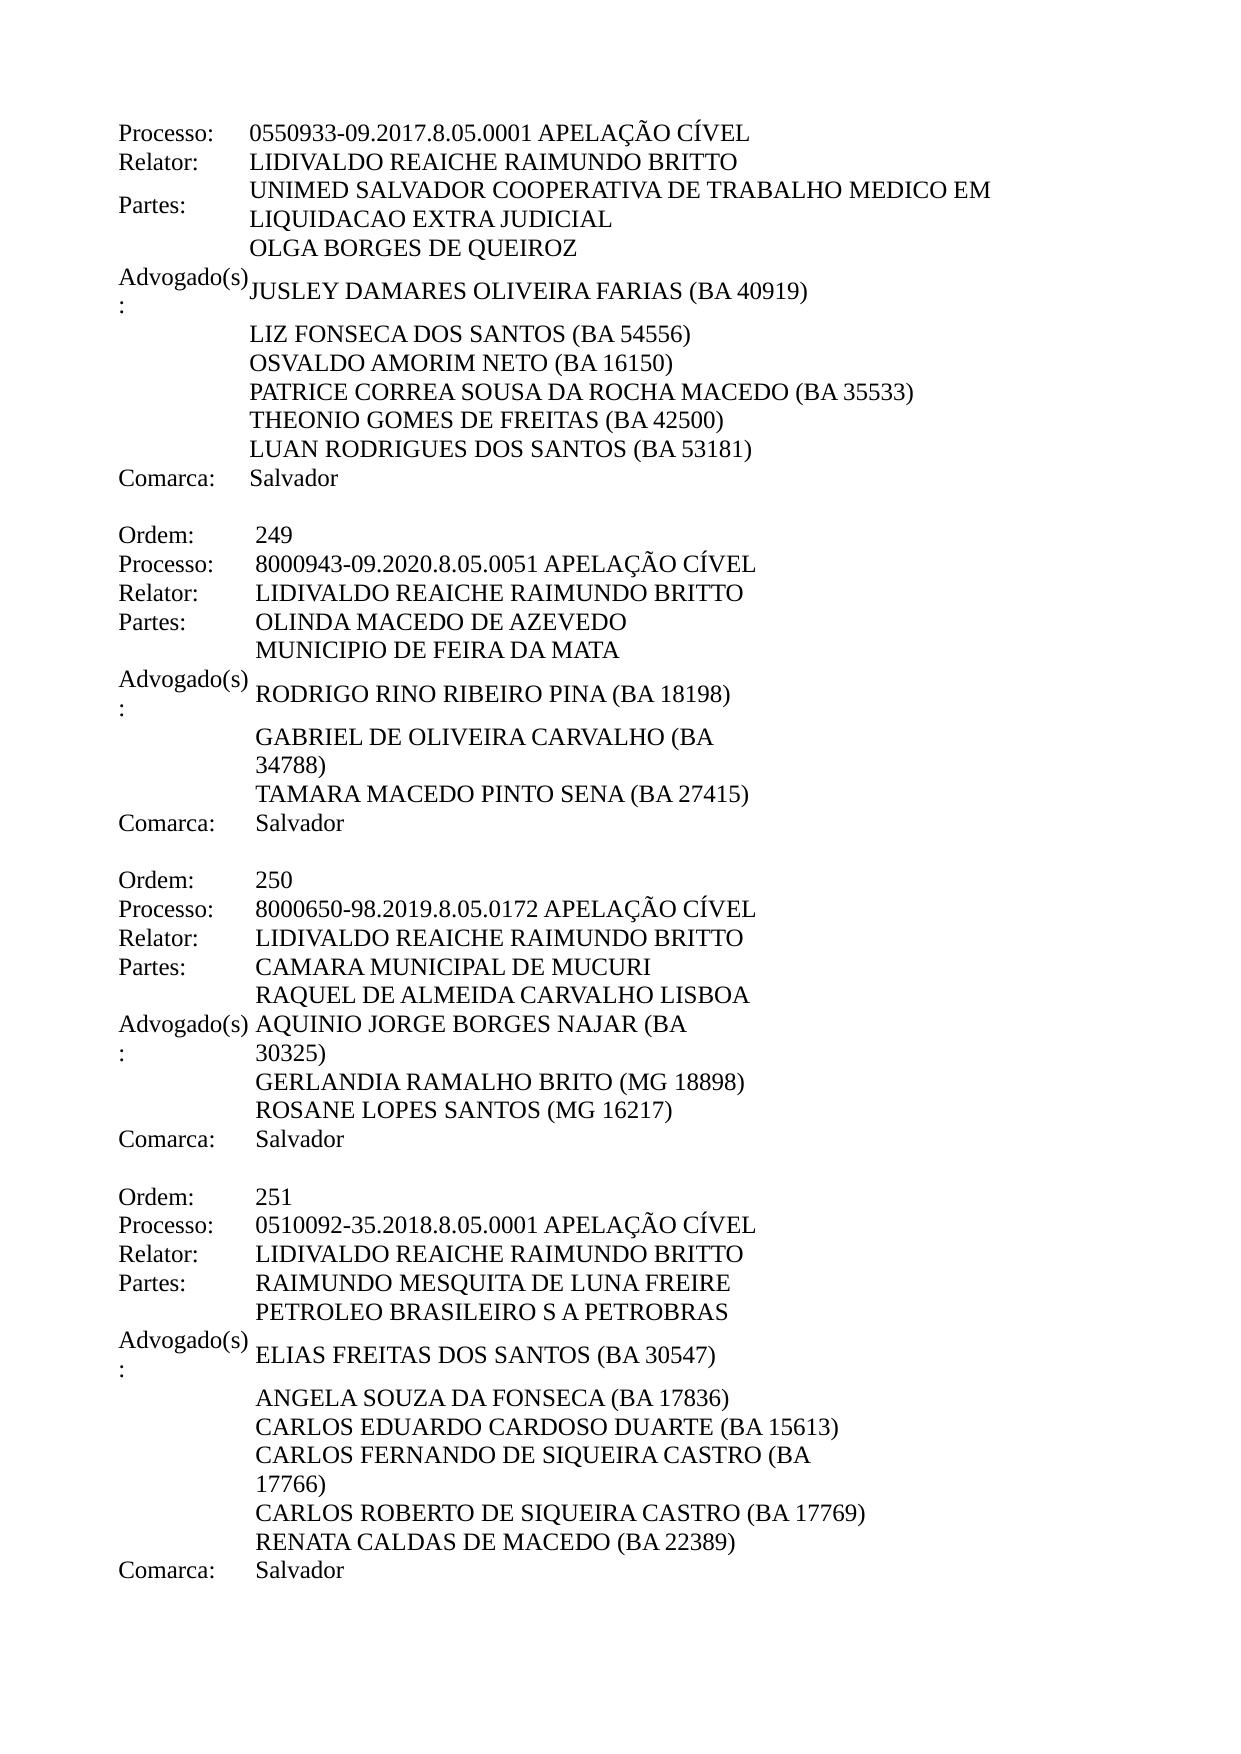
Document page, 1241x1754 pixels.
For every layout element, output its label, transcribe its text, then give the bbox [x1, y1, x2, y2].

table_cell LUAN RODRIGUES DOS SANTOS (BA 53181) [249, 434, 1122, 463]
table_cell Partes: [118, 952, 255, 981]
table_cell CARLOS ROBERTO DE SIQUEIRA CASTRO (BA 17769) [255, 1498, 886, 1527]
table_cell CARLOS EDUARDO CARDOSO DUARTE (BA 15613) [255, 1412, 886, 1441]
table_cell Processo: [118, 549, 255, 578]
table_cell OLINDA MACEDO DE AZEVEDO [255, 607, 787, 636]
table_cell 8000650-98.2019.8.05.0172 APELAÇÃO CÍVEL [255, 894, 761, 923]
table_header Ordem: [118, 521, 255, 549]
table_cell [118, 1297, 255, 1326]
table_header 250 [255, 866, 761, 894]
table_cell LIDIVALDO REAICHE RAIMUNDO BRITTO [249, 147, 1122, 176]
table_cell [118, 406, 249, 434]
table_cell [118, 319, 249, 348]
table_cell 0550933-09.2017.8.05.0001 APELAÇÃO CÍVEL [249, 118, 1122, 147]
table_cell Salvador [249, 463, 1122, 492]
table_cell Advogado(s): [118, 664, 255, 722]
table_cell OSVALDO AMORIM NETO (BA 16150) [249, 348, 1122, 377]
table_cell Advogado(s): [118, 262, 249, 319]
table_cell GERLANDIA RAMALHO BRITO (MG 18898) [255, 1067, 761, 1096]
table_header 251 [255, 1182, 886, 1211]
table_cell Salvador [255, 1556, 886, 1584]
table_cell Advogado(s): [118, 1326, 255, 1383]
table_cell 8000943-09.2020.8.05.0051 APELAÇÃO CÍVEL [255, 549, 787, 578]
table_cell Comarca: [118, 808, 255, 837]
table_cell [118, 779, 255, 808]
table_cell UNIMED SALVADOR COOPERATIVA DE TRABALHO MEDICO EM LIQUIDACAO EXTRA JUDICIAL [249, 176, 1122, 233]
table_cell RENATA CALDAS DE MACEDO (BA 22389) [255, 1527, 886, 1556]
table_cell Partes: [118, 607, 255, 636]
table_cell [118, 1441, 255, 1498]
table_cell Comarca: [118, 463, 249, 492]
table_cell AQUINIO JORGE BORGES NAJAR (BA 30325) [255, 1009, 761, 1067]
table_cell [118, 1498, 255, 1527]
table_cell LIZ FONSECA DOS SANTOS (BA 54556) [249, 319, 1122, 348]
table_cell [118, 1412, 255, 1441]
table_cell Relator: [118, 147, 249, 176]
table_cell [118, 233, 249, 262]
table_cell Comarca: [118, 1124, 255, 1153]
table_cell LIDIVALDO REAICHE RAIMUNDO BRITTO [255, 578, 787, 607]
table_cell Relator: [118, 1239, 255, 1268]
table_cell [118, 1527, 255, 1556]
table_cell Salvador [255, 808, 787, 837]
table_cell [118, 377, 249, 406]
table_cell [118, 1383, 255, 1412]
table_cell Comarca: [118, 1556, 255, 1584]
table_cell RAQUEL DE ALMEIDA CARVALHO LISBOA [255, 981, 761, 1009]
table_cell [118, 434, 249, 463]
table_cell GABRIEL DE OLIVEIRA CARVALHO (BA 34788) [255, 722, 787, 779]
table_cell Advogado(s): [118, 1009, 255, 1067]
table_cell LIDIVALDO REAICHE RAIMUNDO BRITTO [255, 1239, 886, 1268]
table_cell Salvador [255, 1124, 761, 1153]
table_cell ELIAS FREITAS DOS SANTOS (BA 30547) [255, 1326, 886, 1383]
table_cell [118, 1096, 255, 1124]
table_cell RAIMUNDO MESQUITA DE LUNA FREIRE [255, 1268, 886, 1297]
table_cell [118, 636, 255, 664]
table_cell TAMARA MACEDO PINTO SENA (BA 27415) [255, 779, 787, 808]
table_cell Relator: [118, 923, 255, 952]
table_cell PATRICE CORREA SOUSA DA ROCHA MACEDO (BA 35533) [249, 377, 1122, 406]
table_cell CAMARA MUNICIPAL DE MUCURI [255, 952, 761, 981]
table_cell [118, 1067, 255, 1096]
table_cell LIDIVALDO REAICHE RAIMUNDO BRITTO [255, 923, 761, 952]
table_cell Processo: [118, 1211, 255, 1239]
table_cell ANGELA SOUZA DA FONSECA (BA 17836) [255, 1383, 886, 1412]
table_cell [118, 348, 249, 377]
table_cell Processo: [118, 118, 249, 147]
table_cell PETROLEO BRASILEIRO S A PETROBRAS [255, 1297, 886, 1326]
table_cell Processo: [118, 894, 255, 923]
table_cell JUSLEY DAMARES OLIVEIRA FARIAS (BA 40919) [249, 262, 1122, 319]
table_cell 0510092-35.2018.8.05.0001 APELAÇÃO CÍVEL [255, 1211, 886, 1239]
table_cell OLGA BORGES DE QUEIROZ [249, 233, 1122, 262]
table_cell Partes: [118, 176, 249, 233]
table_cell [118, 981, 255, 1009]
table_header Ordem: [118, 1182, 255, 1211]
table_cell Relator: [118, 578, 255, 607]
table_cell Partes: [118, 1268, 255, 1297]
table_cell RODRIGO RINO RIBEIRO PINA (BA 18198) [255, 664, 787, 722]
table_header Ordem: [118, 866, 255, 894]
table_cell MUNICIPIO DE FEIRA DA MATA [255, 636, 787, 664]
table_cell ROSANE LOPES SANTOS (MG 16217) [255, 1096, 761, 1124]
table_cell CARLOS FERNANDO DE SIQUEIRA CASTRO (BA 17766) [255, 1441, 886, 1498]
table_cell [118, 722, 255, 779]
table_header 249 [255, 521, 787, 549]
table_cell THEONIO GOMES DE FREITAS (BA 42500) [249, 406, 1122, 434]
